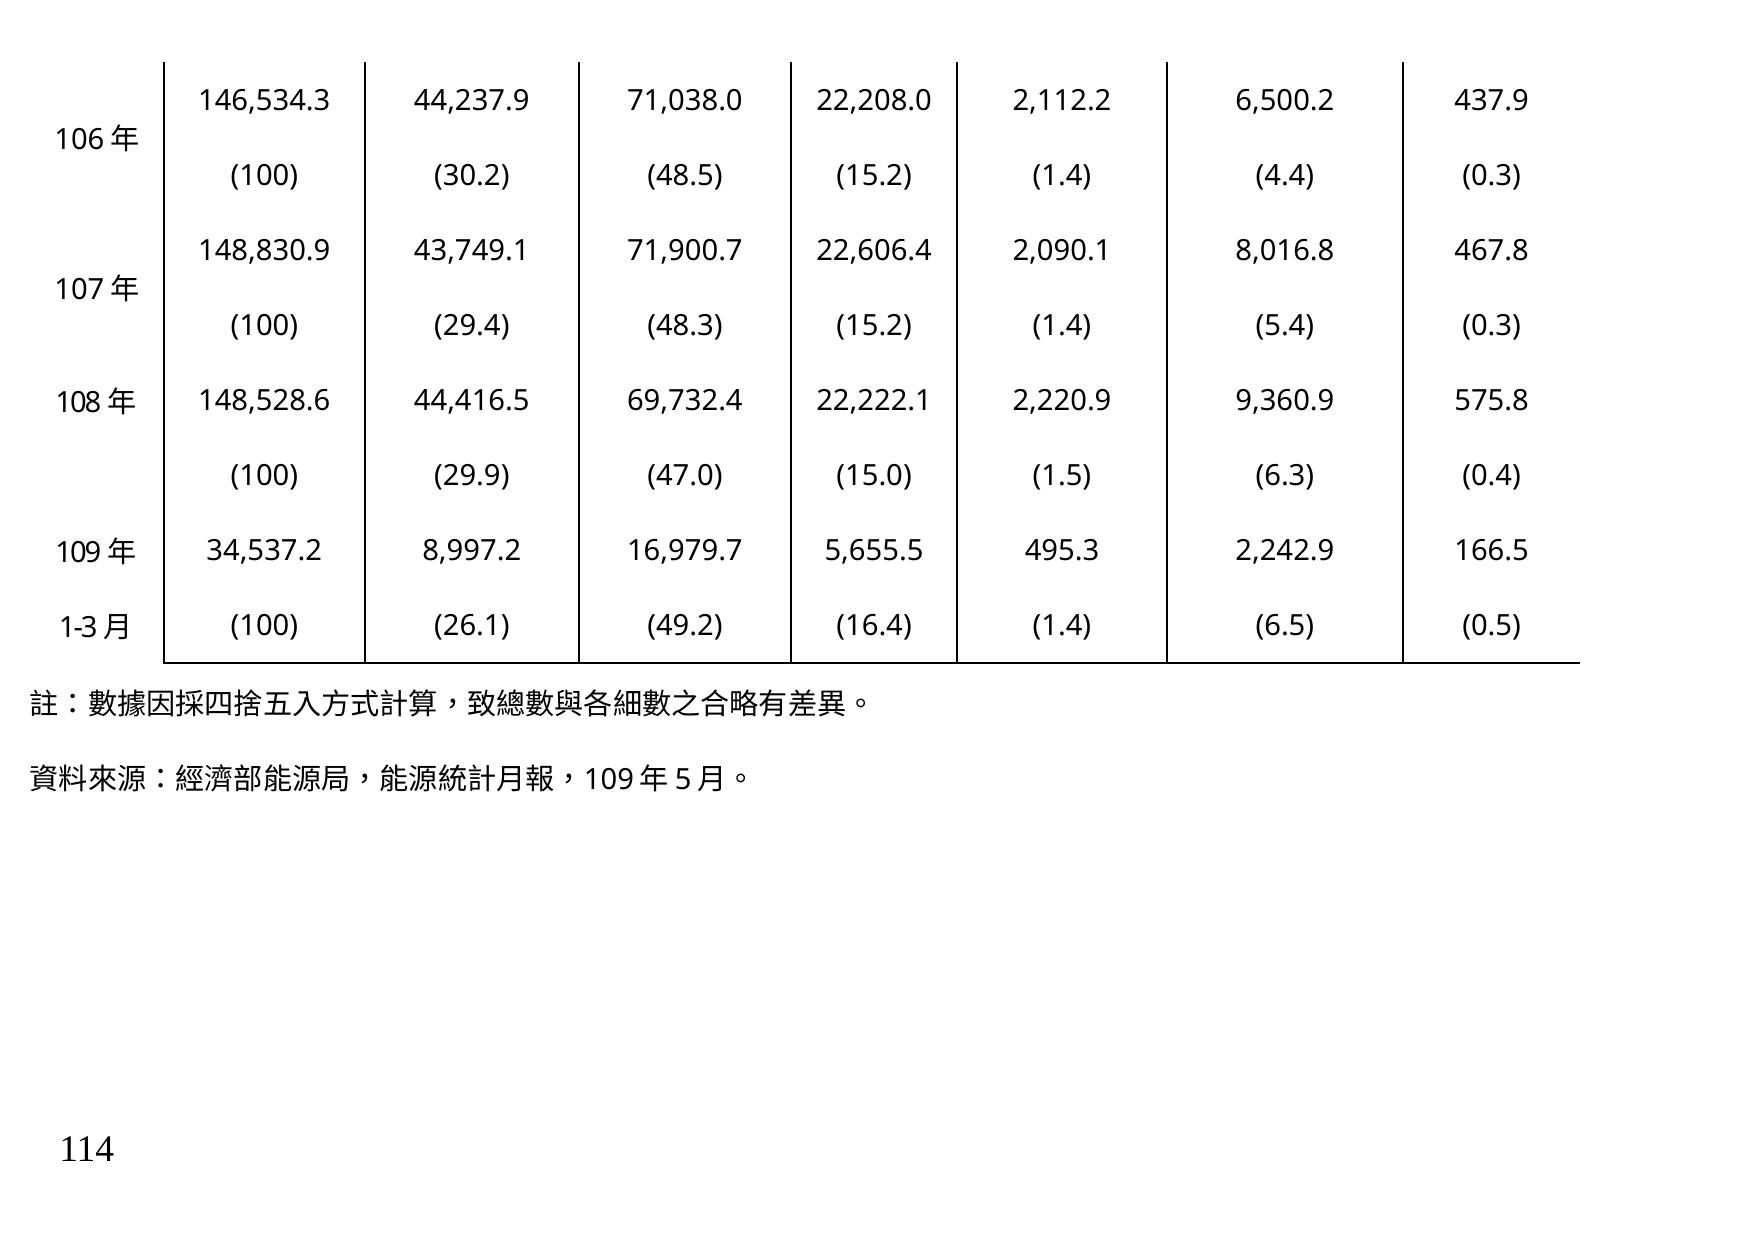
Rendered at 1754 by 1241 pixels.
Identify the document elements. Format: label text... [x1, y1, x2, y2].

table_cell 2,112.2 [958, 62, 1166, 137]
table_cell (6.5) [1168, 587, 1402, 662]
table_cell 467.8 [1404, 212, 1580, 287]
table_cell 109年 1-3月 [30, 512, 163, 662]
table_cell 34,537.2 [165, 512, 364, 587]
table_cell (0.4) [1404, 437, 1580, 512]
table_cell (0.5) [1404, 587, 1580, 662]
table_cell (29.9) [366, 437, 578, 512]
table_cell 2,090.1 [958, 212, 1166, 287]
table_cell 495.3 [958, 512, 1166, 587]
table_cell 69,732.4 [580, 362, 790, 437]
table_cell (47.0) [580, 437, 790, 512]
table_cell 6,500.2 [1168, 62, 1402, 137]
table_cell 2,220.9 [958, 362, 1166, 437]
table_cell (30.2) [366, 137, 578, 212]
table_cell 575.8 [1404, 362, 1580, 437]
table_cell (48.5) [580, 137, 790, 212]
table_cell (1.4) [958, 587, 1166, 662]
text 資料來源：經濟部能源局，能源統計月報，109年5月。 [29, 739, 1636, 814]
table_cell (0.3) [1404, 287, 1580, 362]
table_cell 16,979.7 [580, 512, 790, 587]
text 註：數據因採四捨五入方式計算，致總數與各細數之合略有差異。 [29, 664, 1636, 739]
table_cell (15.0) [792, 437, 956, 512]
table_cell 8,016.8 [1168, 212, 1402, 287]
table_cell (1.4) [958, 287, 1166, 362]
table_cell 106年 [30, 62, 163, 212]
table_cell 22,208.0 [792, 62, 956, 137]
table_cell (15.2) [792, 287, 956, 362]
table_cell (16.4) [792, 587, 956, 662]
table_cell (100) [165, 587, 364, 662]
table_cell 437.9 [1404, 62, 1580, 137]
table_cell 22,606.4 [792, 212, 956, 287]
table_cell (15.2) [792, 137, 956, 212]
table_cell 148,830.9 [165, 212, 364, 287]
table_cell 146,534.3 [165, 62, 364, 137]
table_cell (6.3) [1168, 437, 1402, 512]
table_cell (29.4) [366, 287, 578, 362]
table_cell (1.5) [958, 437, 1166, 512]
table_cell 107年 [30, 212, 163, 362]
table_cell 71,900.7 [580, 212, 790, 287]
table_cell 22,222.1 [792, 362, 956, 437]
table_cell 9,360.9 [1168, 362, 1402, 437]
table_cell 71,038.0 [580, 62, 790, 137]
table_cell 166.5 [1404, 512, 1580, 587]
table_cell (26.1) [366, 587, 578, 662]
table_cell 44,237.9 [366, 62, 578, 137]
table_cell (48.3) [580, 287, 790, 362]
table_cell 8,997.2 [366, 512, 578, 587]
table_cell 5,655.5 [792, 512, 956, 587]
table_cell 2,242.9 [1168, 512, 1402, 587]
table_cell (49.2) [580, 587, 790, 662]
table_cell (5.4) [1168, 287, 1402, 362]
table_cell (0.3) [1404, 137, 1580, 212]
table_cell 108年 [30, 362, 163, 437]
table_cell 44,416.5 [366, 362, 578, 437]
table_cell (100) [165, 437, 364, 512]
table_cell 43,749.1 [366, 212, 578, 287]
table_cell (100) [165, 287, 364, 362]
table_cell (100) [165, 137, 364, 212]
table_cell (4.4) [1168, 137, 1402, 212]
table_cell (1.4) [958, 137, 1166, 212]
table_cell 148,528.6 [165, 362, 364, 437]
